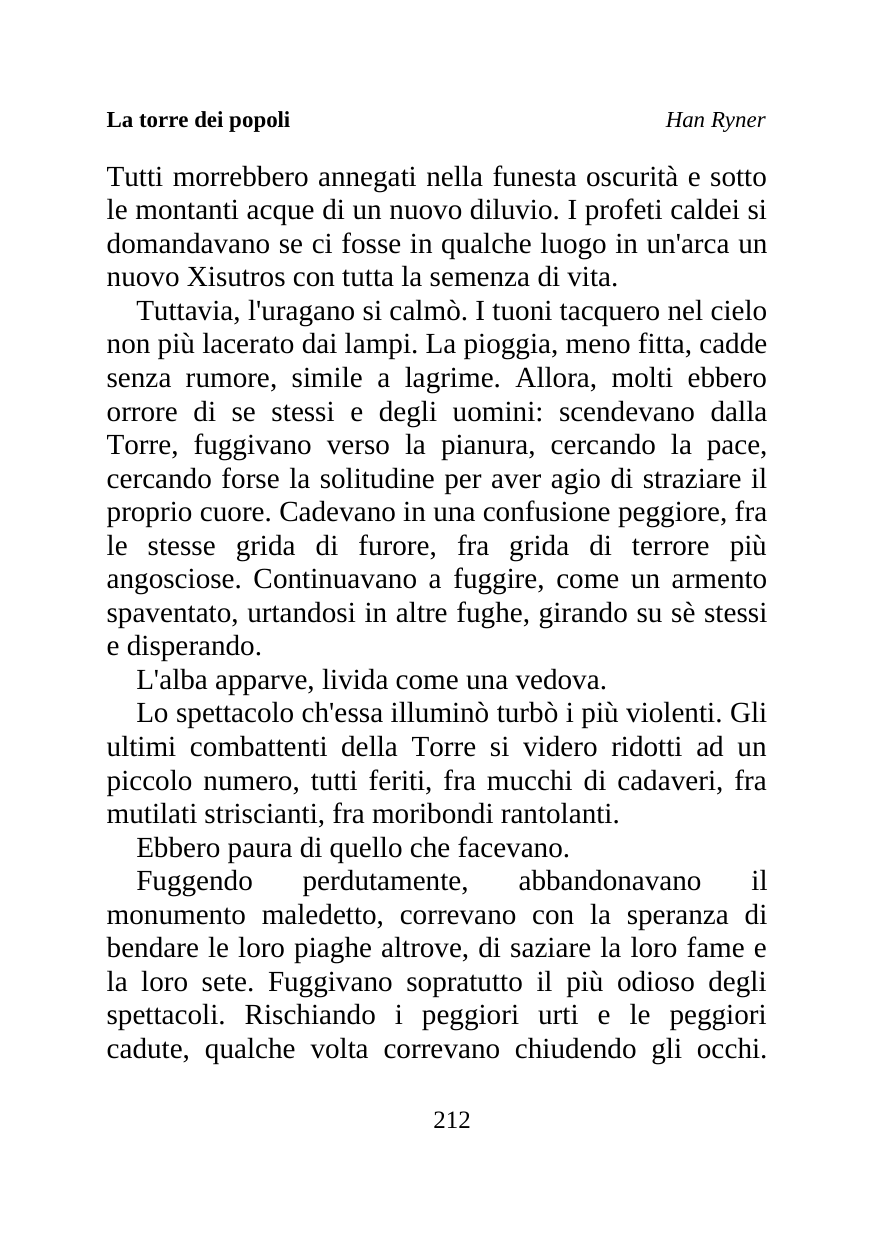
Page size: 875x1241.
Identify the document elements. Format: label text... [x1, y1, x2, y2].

text Lo spettacolo ch'essa illuminò turbò i più violenti. Gli ultimi combattenti della Torre si videro ridotti ad un piccolo numero, tutti feriti, fra mucchi di cadaveri, fra mutilati striscianti, fra moribondi rantolanti. [106, 696, 768, 830]
text Ebbero paura di quello che facevano. [106, 830, 768, 863]
text Tuttavia, l'uragano si calmò. I tuoni tacquero nel cielo non più lacerato dai lampi. La pioggia, meno fitta, cadde senza rumore, simile a lagrime. Allora, molti ebbero orrore di se stessi e degli uomini: scendevano dalla Torre, fuggivano verso la pianura, cercando la pace, cercando forse la solitudine per aver agio di straziare il proprio cuore. Cadevano in una confusione peggiore, fra le stesse grida di furore, fra grida di terrore più angosciose. Continuavano a fuggire, come un armento spaventato, urtandosi in altre fughe, girando su sè stessi e disperando. [106, 293, 768, 662]
text Tutti morrebbero annegati nella funesta oscurità e sotto le montanti acque di un nuovo diluvio. I profeti caldei si domandavano se ci fosse in qualche luogo in un'arca un nuovo Xisutros con tutta la semenza di vita. [106, 159, 768, 293]
text Fuggendo perdutamente, abbandonavano il monumento maledetto, correvano con la speranza di bendare le loro piaghe altrove, di saziare la loro fame e la loro sete. Fuggivano sopratutto il più odioso degli spettacoli. Rischiando i peggiori urti e le peggiori cadute, qualche volta correvano chiudendo gli occhi. [106, 863, 768, 1064]
text L'alba apparve, livida come una vedova. [106, 662, 768, 696]
